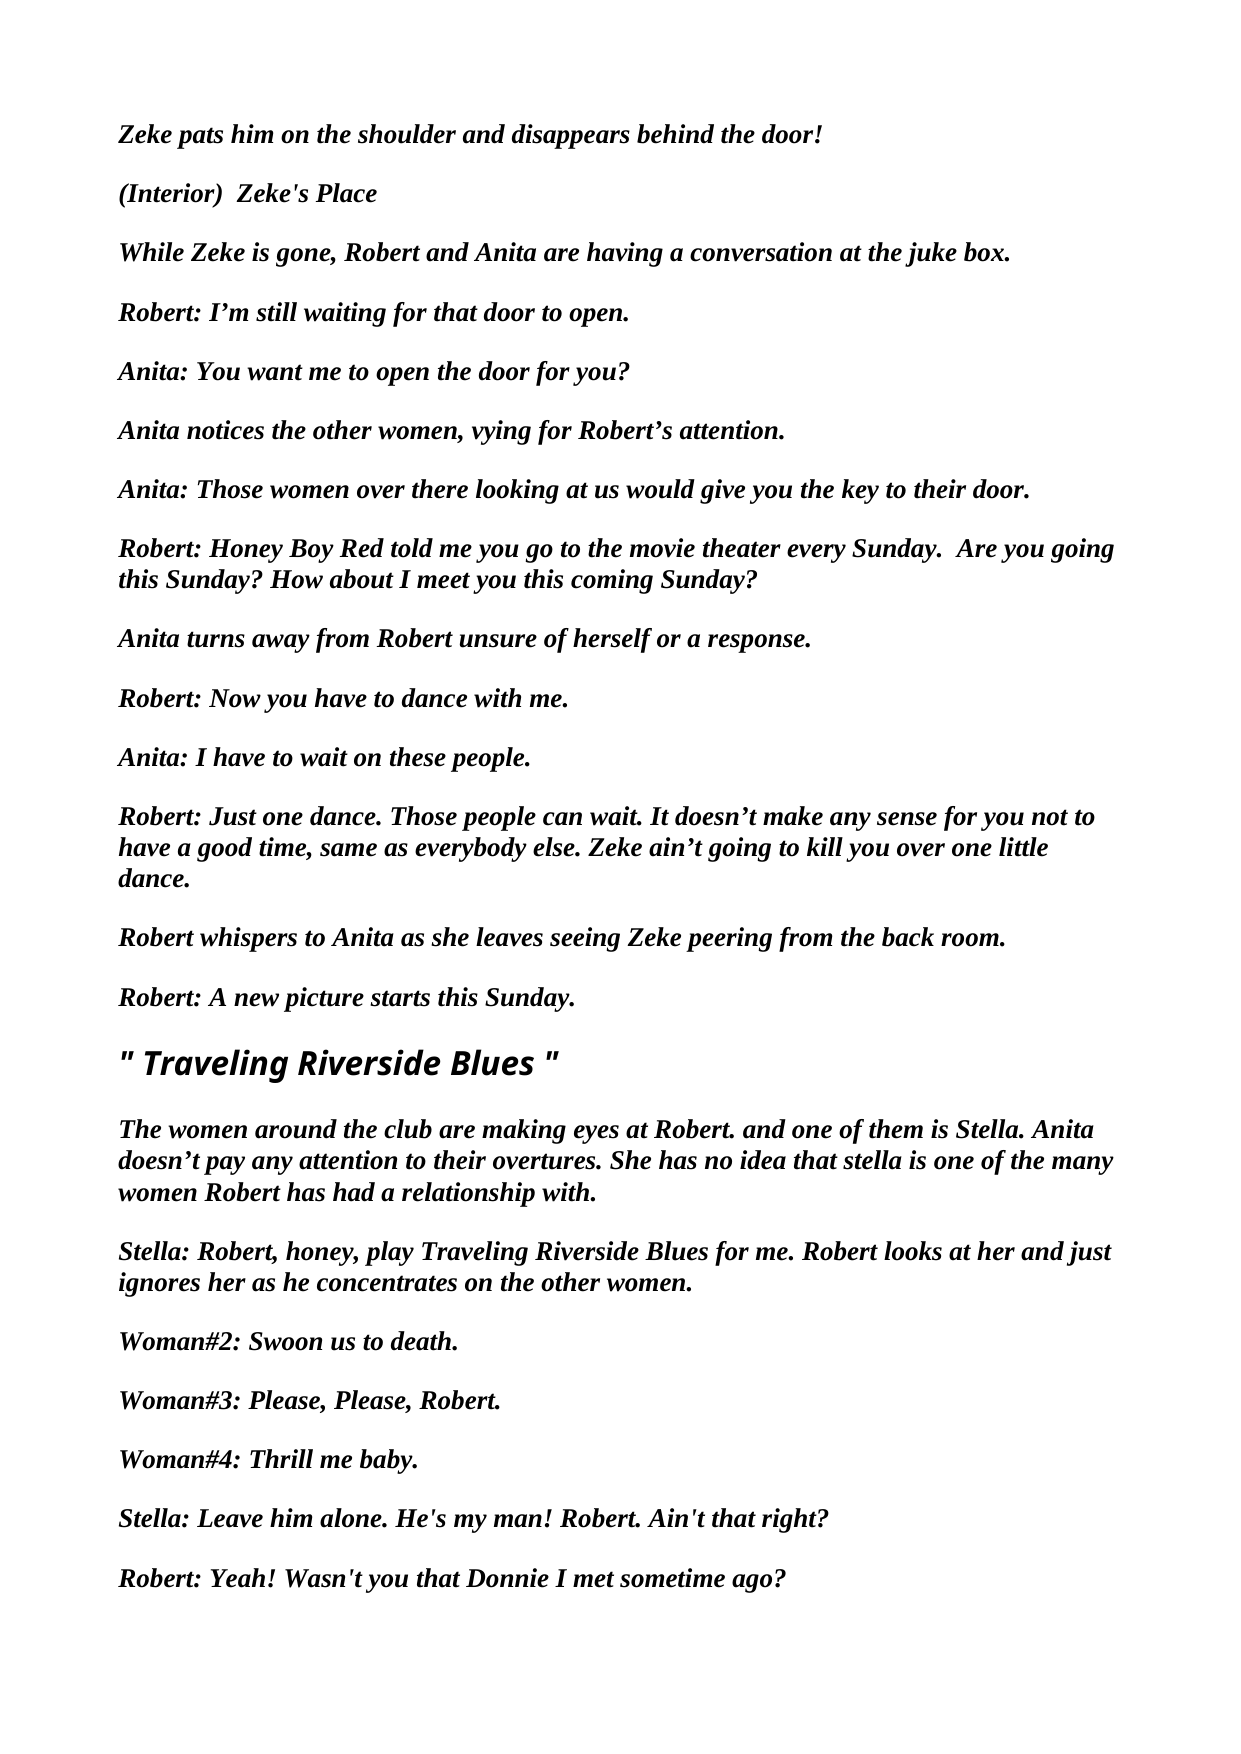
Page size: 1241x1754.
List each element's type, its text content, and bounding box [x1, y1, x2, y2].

text (Interior) Zeke's Place [118, 177, 1122, 208]
text Anita: I have to wait on these people. [118, 741, 1122, 772]
text Anita: You want me to open the door for you? [118, 355, 1122, 386]
text Robert: Just one dance. Those people can wait. It doesn’t make any sense for you not to have a good time, same as everybody else. Zeke ain’t going to kill you over one little dance. [118, 800, 1122, 893]
text Woman#3: Please, Please, Robert. [118, 1384, 1122, 1415]
text Robert: Yeah! Wasn't you that Donnie I met sometime ago? [118, 1562, 1122, 1593]
text " Traveling Riverside Blues " [118, 1040, 1122, 1085]
text Woman#4: Thrill me baby. [118, 1443, 1122, 1474]
text Anita turns away from Robert unsure of herself or a response. [118, 623, 1122, 654]
text Woman#2: Swoon us to death. [118, 1325, 1122, 1356]
text The women around the club are making eyes at Robert. and one of them is Stella. Anita doesn’t pay any attention to their overtures. She has no idea that stella is one of the many women Robert has had a relationship with. [118, 1113, 1122, 1207]
text Robert: A new picture starts this Sunday. [118, 981, 1122, 1012]
text Anita notices the other women, vying for Robert’s attention. [118, 414, 1122, 445]
text Anita: Those women over there looking at us would give you the key to their door. [118, 473, 1122, 504]
text Robert: Now you have to dance with me. [118, 682, 1122, 713]
text Robert: I’m still waiting for that door to open. [118, 296, 1122, 327]
text Robert whispers to Anita as she leaves seeing Zeke peering from the back room. [118, 922, 1122, 953]
text Stella: Leave him alone. He's my man! Robert. Ain't that right? [118, 1503, 1122, 1534]
text Stella: Robert, honey, play Traveling Riverside Blues for me. Robert looks at her and just ignores her as he concentrates on the other women. [118, 1235, 1122, 1297]
text While Zeke is gone, Robert and Anita are having a conversation at the juke box. [118, 236, 1122, 268]
text Robert: Honey Boy Red told me you go to the movie theater every Sunday. Are you going this Sunday? How about I meet you this coming Sunday? [118, 532, 1122, 594]
text Zeke pats him on the shoulder and disappears behind the door! [118, 118, 1122, 149]
